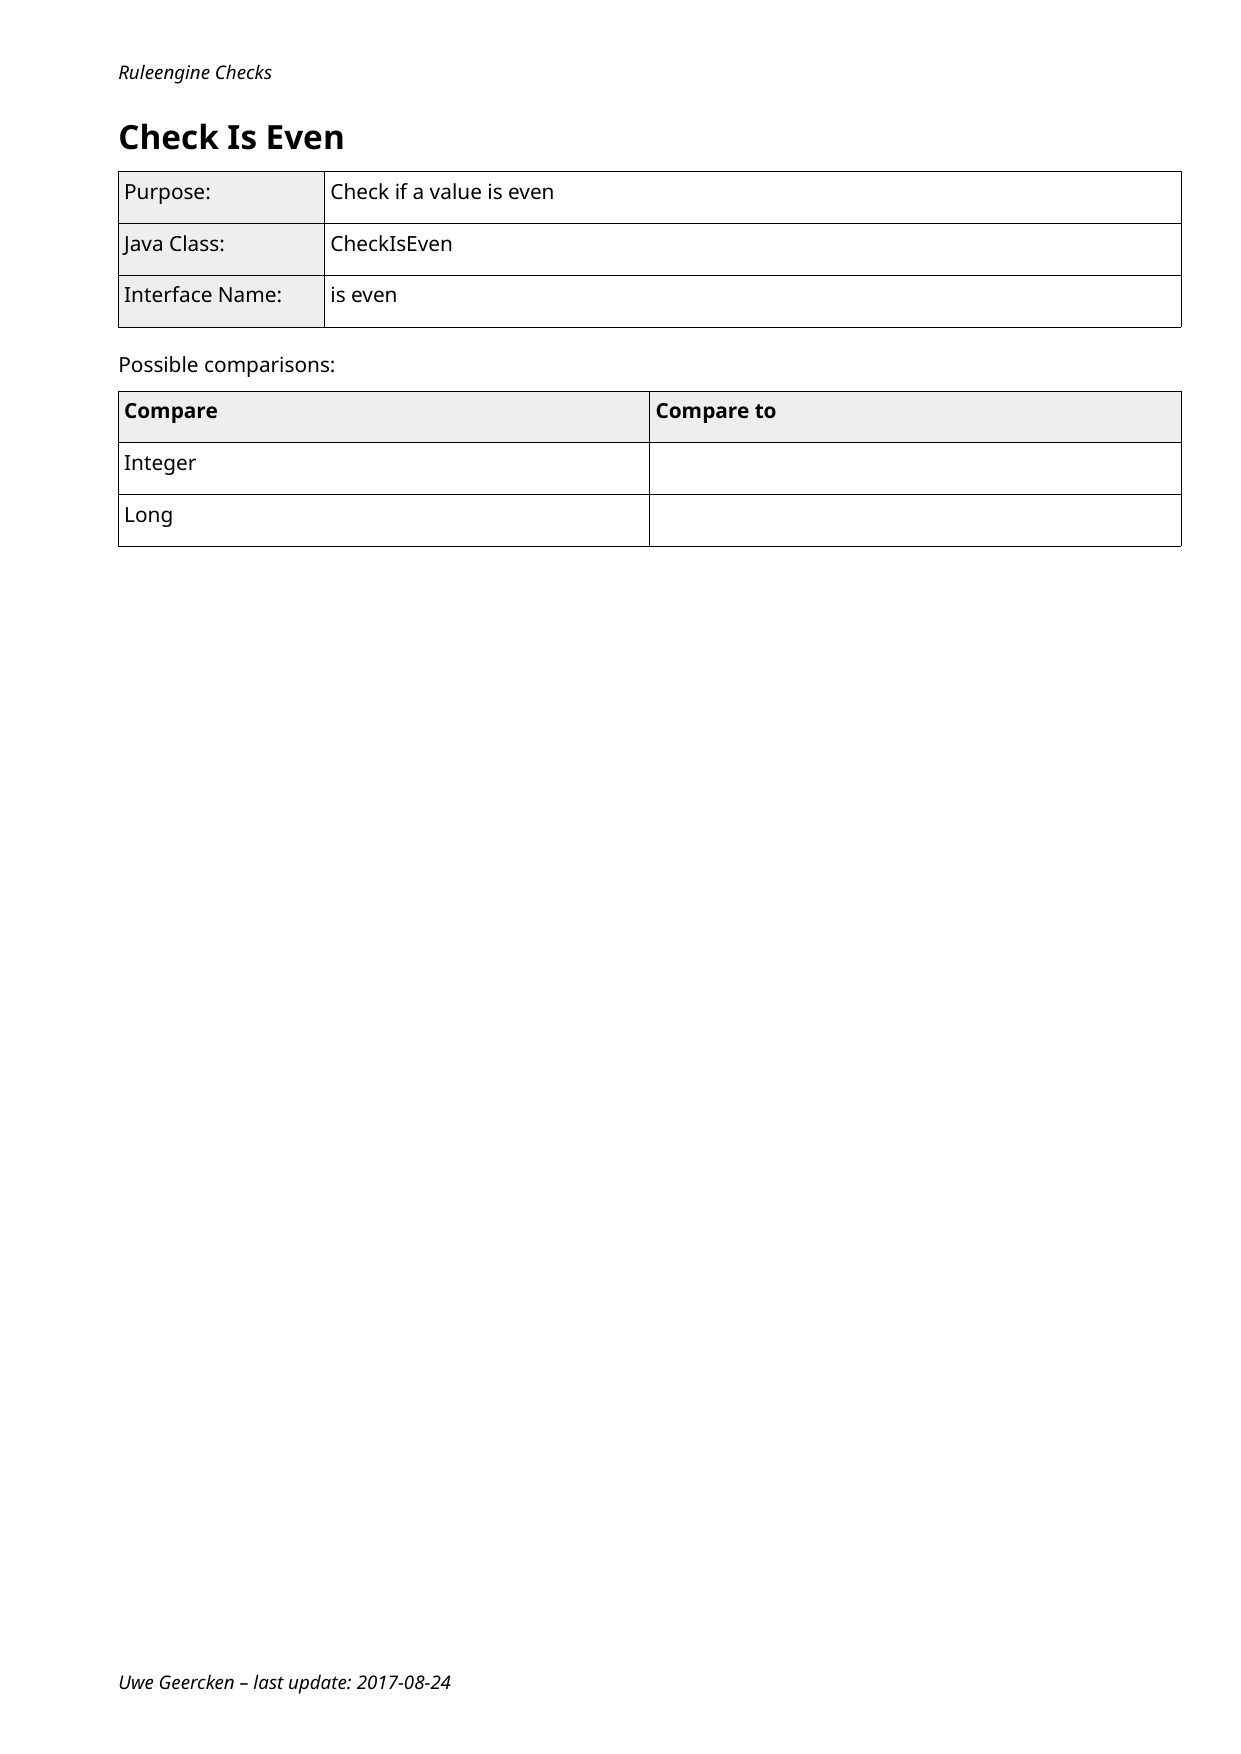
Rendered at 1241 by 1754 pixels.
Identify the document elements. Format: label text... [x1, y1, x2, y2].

text Possible comparisons: [118, 350, 1181, 379]
table_cell [650, 443, 1181, 494]
table_cell is even [325, 276, 1181, 327]
text Check Is Even [118, 114, 1181, 159]
table_header Compare to [650, 392, 1181, 442]
table_header Purpose: [119, 172, 324, 223]
table_cell Long [119, 495, 649, 546]
table_cell Integer [119, 443, 649, 494]
table_cell Interface Name: [119, 276, 324, 327]
table_cell [650, 495, 1181, 546]
table_cell Java Class: [119, 224, 324, 275]
table_header Compare [119, 392, 649, 442]
table_cell CheckIsEven [325, 224, 1181, 275]
table_header Check if a value is even [325, 172, 1181, 223]
